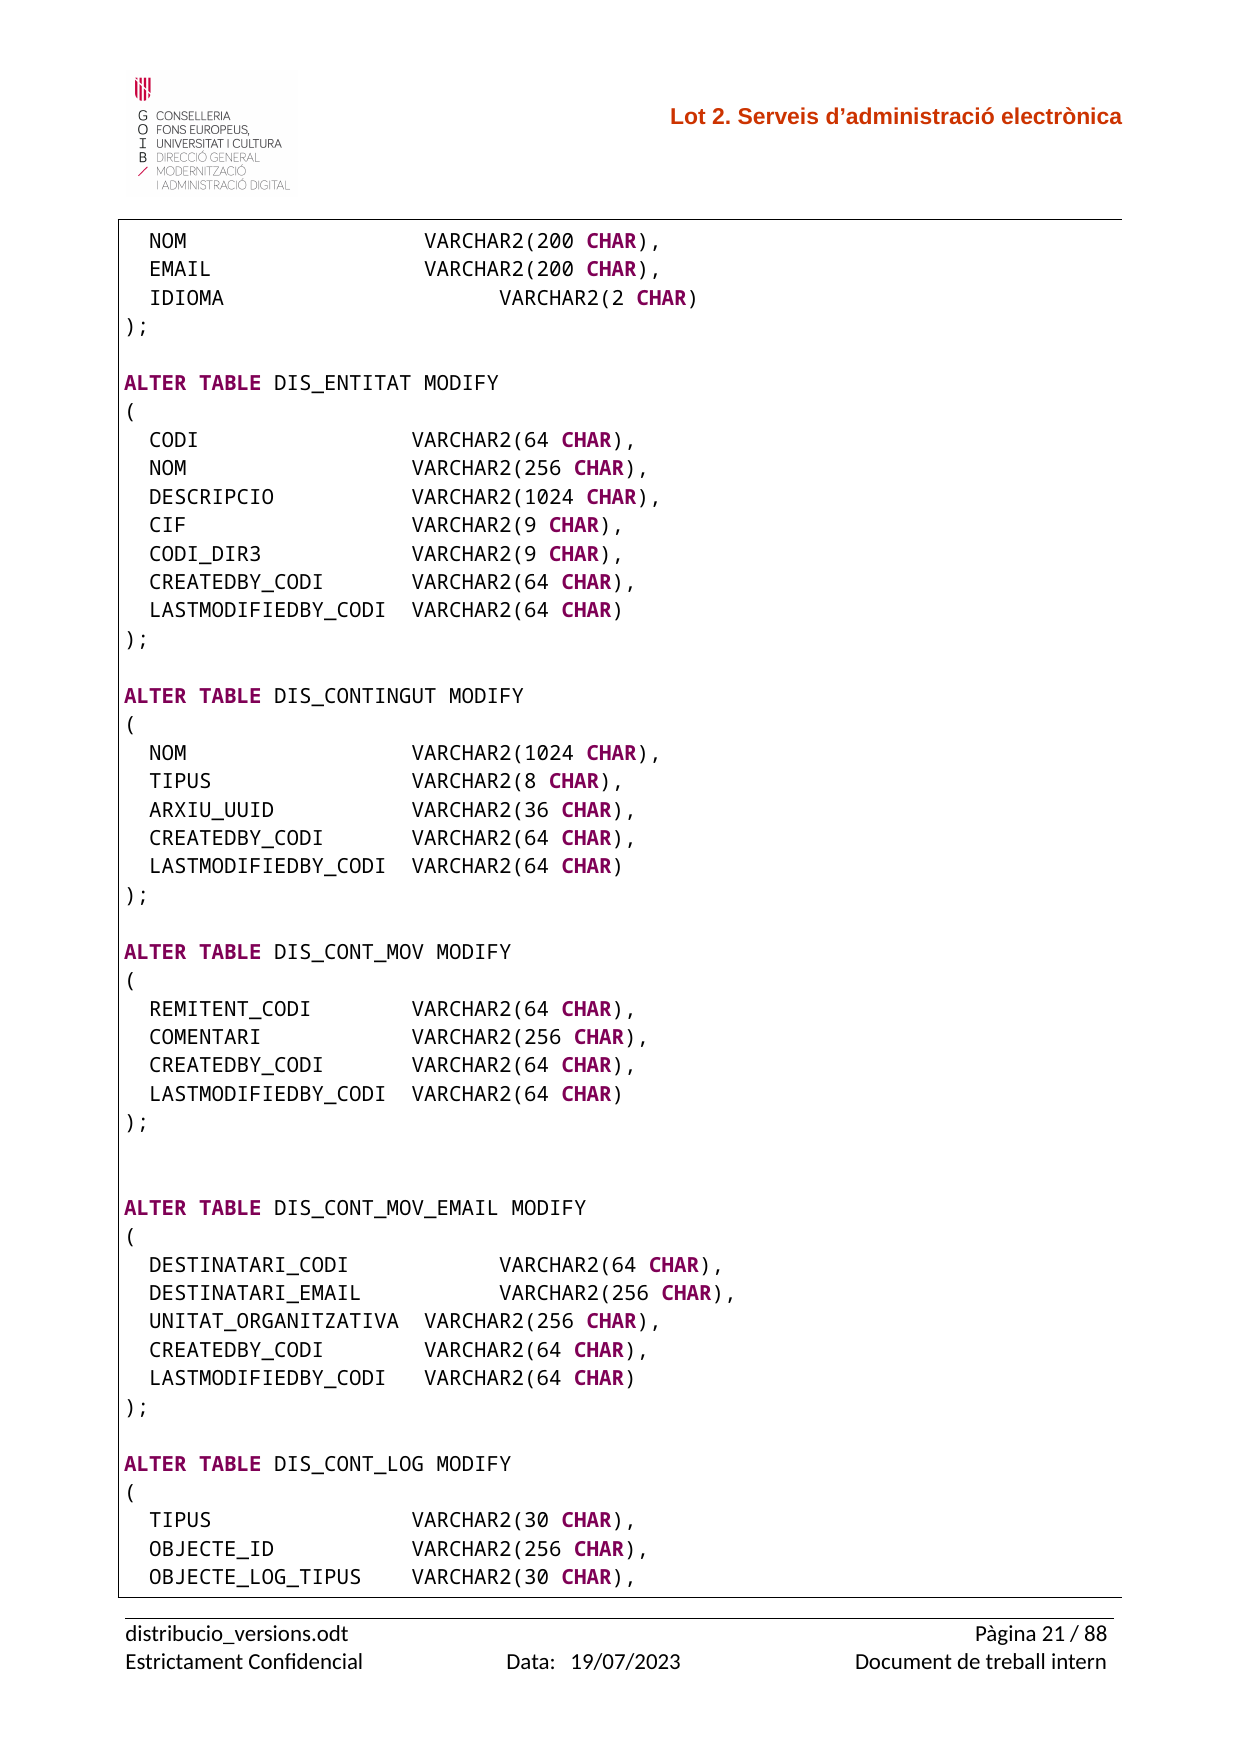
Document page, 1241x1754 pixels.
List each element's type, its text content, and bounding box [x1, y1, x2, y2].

table_header NOM VARCHAR2(200 CHAR), EMAIL VARCHAR2(200 CHAR), IDIOMA VARCHAR2(2 CHAR) ); ALTER TABLE DIS_ENTITAT MODIFY ( CODI VARCHAR2(64 CHAR), NOM VARCHAR2(256 CHAR), DESCRIPCIO VARCHAR2(1024 CHAR), CIF VARCHAR2(9 CHAR), CODI_DIR3 VARCHAR2(9 CHAR), CREATEDBY_CODI VARCHAR2(64 CHAR), LASTMODIFIEDBY_CODI VARCHAR2(64 CHAR) ); ALTER TABLE DIS_CONTINGUT MODIFY ( NOM VARCHAR2(1024 CHAR), TIPUS VARCHAR2(8 CHAR), ARXIU_UUID VARCHAR2(36 CHAR), CREATEDBY_CODI VARCHAR2(64 CHAR), LASTMODIFIEDBY_CODI VARCHAR2(64 CHAR) ); ALTER TABLE DIS_CONT_MOV MODIFY ( REMITENT_CODI VARCHAR2(64 CHAR), COMENTARI VARCHAR2(256 CHAR), CREATEDBY_CODI VARCHAR2(64 CHAR), LASTMODIFIEDBY_CODI VARCHAR2(64 CHAR) ); ALTER TABLE DIS_CONT_MOV_EMAIL MODIFY ( DESTINATARI_CODI VARCHAR2(64 CHAR), DESTINATARI_EMAIL VARCHAR2(256 CHAR), UNITAT_ORGANITZATIVA VARCHAR2(256 CHAR), CREATEDBY_CODI VARCHAR2(64 CHAR), LASTMODIFIEDBY_CODI VARCHAR2(64 CHAR) ); ALTER TABLE DIS_CONT_LOG MODIFY ( TIPUS VARCHAR2(30 CHAR), OBJECTE_ID VARCHAR2(256 CHAR), OBJECTE_LOG_TIPUS VARCHAR2(30 CHAR), [119, 220, 1122, 1597]
picture [126, 70, 299, 197]
